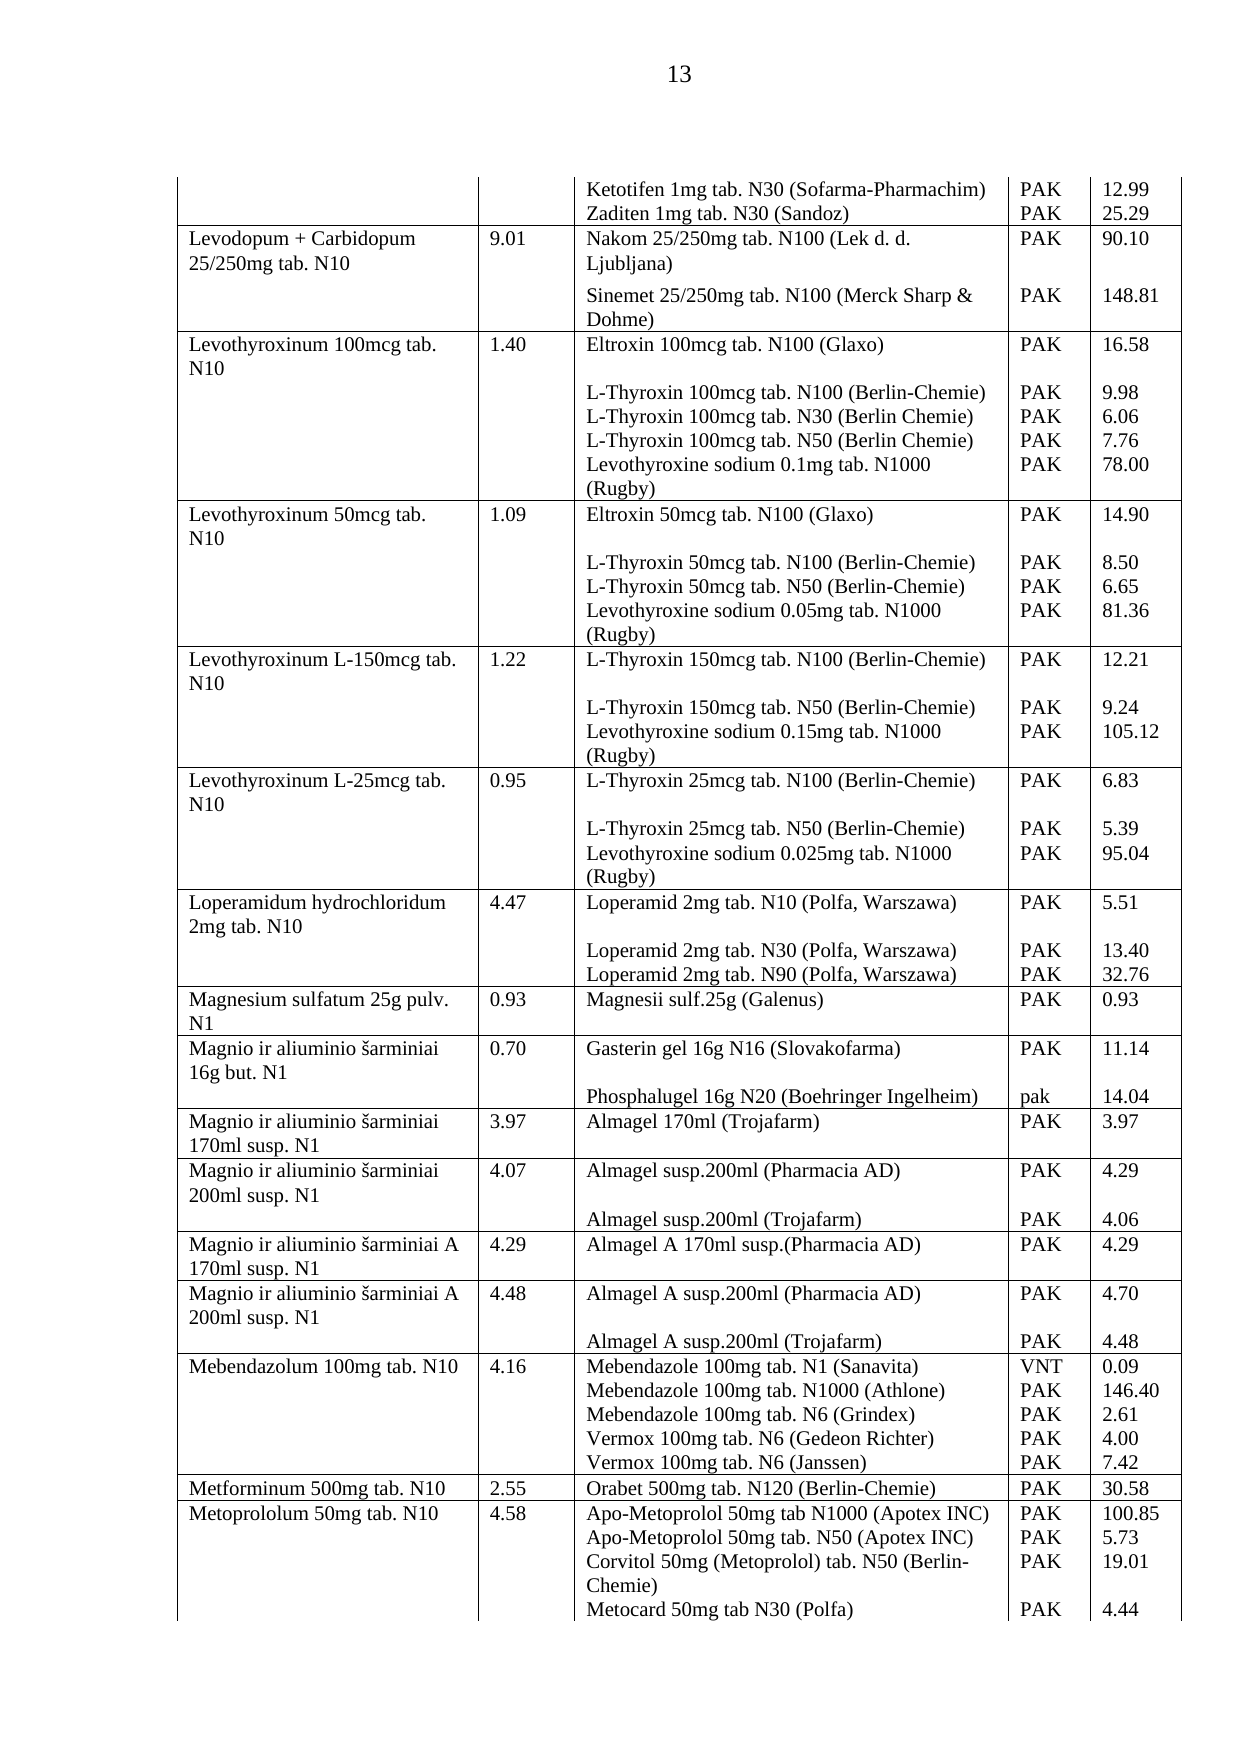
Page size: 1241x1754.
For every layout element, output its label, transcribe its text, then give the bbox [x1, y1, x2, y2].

table_cell [178, 1426, 478, 1450]
table_cell [479, 177, 574, 201]
table_cell Magnio ir aliuminio šarminiai 170ml susp. N1 [178, 1109, 478, 1157]
table_cell L-Thyroxin 25mcg tab. N50 (Berlin-Chemie) [575, 816, 1008, 840]
table_cell 0.93 [479, 987, 574, 1035]
table_cell Mebendazole 100mg tab. N1000 (Athlone) [575, 1378, 1008, 1402]
table_cell Ketotifen 1mg tab. N30 (Sofarma-Pharmachim) [575, 177, 1008, 201]
table_cell PAK [1009, 1378, 1090, 1402]
table_cell Nakom 25/250mg tab. N100 (Lek d. d. Ljubljana) [575, 226, 1008, 283]
table_cell 13.40 [1091, 938, 1181, 962]
table_cell 0.95 [479, 768, 574, 816]
table_cell PAK [1009, 695, 1090, 719]
table_cell 7.76 [1091, 428, 1181, 452]
table_cell Magnio ir aliuminio šarminiai A 200ml susp. N1 [178, 1281, 478, 1329]
table_cell [479, 283, 574, 331]
table_cell [178, 380, 478, 404]
table_cell 4.58 [479, 1501, 574, 1524]
table_cell Phosphalugel 16g N20 (Boehringer Ingelheim) [575, 1084, 1008, 1108]
table_cell 81.36 [1091, 598, 1181, 646]
table_cell PAK [1009, 938, 1090, 962]
table_cell 0.09 [1091, 1354, 1181, 1378]
table_cell [479, 1207, 574, 1231]
table_cell L-Thyroxin 150mcg tab. N50 (Berlin-Chemie) [575, 695, 1008, 719]
table_cell 0.70 [479, 1036, 574, 1084]
table_cell 12.99 [1091, 177, 1181, 201]
table_cell [479, 428, 574, 452]
table_cell 4.48 [479, 1281, 574, 1329]
table_cell [178, 201, 478, 225]
table_cell L-Thyroxin 100mcg tab. N50 (Berlin Chemie) [575, 428, 1008, 452]
table_cell [479, 840, 574, 888]
table_cell 1.22 [479, 647, 574, 695]
table_cell [479, 719, 574, 767]
table_cell Levothyroxine sodium 0.15mg tab. N1000 (Rugby) [575, 719, 1008, 767]
table_cell PAK [1009, 1281, 1090, 1329]
table_cell 0.93 [1091, 987, 1181, 1035]
table_cell PAK [1009, 1525, 1090, 1549]
table_cell [178, 1549, 478, 1597]
table_cell [178, 1329, 478, 1353]
table_cell Almagel A susp.200ml (Trojafarm) [575, 1329, 1008, 1353]
table_cell [178, 1378, 478, 1402]
table_cell 9.01 [479, 226, 574, 283]
table_cell 14.90 [1091, 501, 1181, 549]
table_cell [479, 404, 574, 428]
table_cell PAK [1009, 452, 1090, 500]
table_cell 1.09 [479, 501, 574, 549]
table_cell PAK [1009, 1597, 1090, 1621]
table_cell 7.42 [1091, 1450, 1181, 1474]
table_cell [178, 598, 478, 646]
table_cell Loperamidum hydrochloridum 2mg tab. N10 [178, 890, 478, 938]
table_cell 9.24 [1091, 695, 1181, 719]
table_cell [178, 695, 478, 719]
table_cell PAK [1009, 332, 1090, 380]
table_cell 78.00 [1091, 452, 1181, 500]
table_cell Almagel susp.200ml (Pharmacia AD) [575, 1159, 1008, 1207]
table_cell PAK [1009, 501, 1090, 549]
table_cell [178, 452, 478, 500]
table_cell [178, 1525, 478, 1549]
table_cell Levothyroxine sodium 0.1mg tab. N1000 (Rugby) [575, 452, 1008, 500]
table_cell 4.29 [1091, 1232, 1181, 1280]
table_cell 2.55 [479, 1475, 574, 1499]
table_cell Almagel A 170ml susp.(Pharmacia AD) [575, 1232, 1008, 1280]
table_cell PAK [1009, 1207, 1090, 1231]
table_cell PAK [1009, 840, 1090, 888]
table_cell 4.29 [479, 1232, 574, 1280]
table_cell 14.04 [1091, 1084, 1181, 1108]
table_cell [178, 283, 478, 331]
table_cell PAK [1009, 380, 1090, 404]
table_cell 4.29 [1091, 1159, 1181, 1207]
table_cell PAK [1009, 890, 1090, 938]
table_cell pak [1009, 1084, 1090, 1108]
table_cell [178, 1402, 478, 1426]
table_cell [479, 1426, 574, 1450]
table_cell [479, 598, 574, 646]
table_cell Apo-Metoprolol 50mg tab N1000 (Apotex INC) [575, 1501, 1008, 1524]
table_cell 30.58 [1091, 1475, 1181, 1499]
table_cell Eltroxin 50mcg tab. N100 (Glaxo) [575, 501, 1008, 549]
table_cell PAK [1009, 1036, 1090, 1084]
table_cell PAK [1009, 816, 1090, 840]
table_cell PAK [1009, 1402, 1090, 1426]
table_cell [479, 380, 574, 404]
table_cell Levothyroxine sodium 0.025mg tab. N1000 (Rugby) [575, 840, 1008, 888]
table_cell VNT [1009, 1354, 1090, 1378]
table_cell Magnio ir aliuminio šarminiai A 170ml susp. N1 [178, 1232, 478, 1280]
table_cell [479, 574, 574, 598]
table_cell 2.61 [1091, 1402, 1181, 1426]
table_cell PAK [1009, 283, 1090, 331]
table_cell Levothyroxine sodium 0.05mg tab. N1000 (Rugby) [575, 598, 1008, 646]
table_cell PAK [1009, 1501, 1090, 1524]
table_cell 32.76 [1091, 962, 1181, 986]
table_cell 6.65 [1091, 574, 1181, 598]
table_cell [479, 695, 574, 719]
table_cell [178, 719, 478, 767]
table_cell [178, 404, 478, 428]
table_cell PAK [1009, 1549, 1090, 1597]
table_cell Loperamid 2mg tab. N90 (Polfa, Warszawa) [575, 962, 1008, 986]
table_cell PAK [1009, 987, 1090, 1035]
table_cell L-Thyroxin 25mcg tab. N100 (Berlin-Chemie) [575, 768, 1008, 816]
table_cell 9.98 [1091, 380, 1181, 404]
table_cell PAK [1009, 1450, 1090, 1474]
table_cell 4.47 [479, 890, 574, 938]
table_cell L-Thyroxin 100mcg tab. N100 (Berlin-Chemie) [575, 380, 1008, 404]
table_cell Zaditen 1mg tab. N30 (Sandoz) [575, 201, 1008, 225]
table_cell 4.07 [479, 1159, 574, 1207]
table_cell [479, 1378, 574, 1402]
table_cell Levothyroxinum 100mcg tab. N10 [178, 332, 478, 380]
table_cell 11.14 [1091, 1036, 1181, 1084]
table_cell Metforminum 500mg tab. N10 [178, 1475, 478, 1499]
table_cell 12.21 [1091, 647, 1181, 695]
table_cell Mebendazole 100mg tab. N1 (Sanavita) [575, 1354, 1008, 1378]
table_cell Corvitol 50mg (Metoprolol) tab. N50 (Berlin-Chemie) [575, 1549, 1008, 1597]
table_cell PAK [1009, 1159, 1090, 1207]
table_cell [479, 550, 574, 574]
table_cell 90.10 [1091, 226, 1181, 283]
table_cell PAK [1009, 177, 1090, 201]
table_cell [178, 840, 478, 888]
table_cell PAK [1009, 428, 1090, 452]
table_cell PAK [1009, 1109, 1090, 1157]
table_cell Levothyroxinum 50mcg tab. N10 [178, 501, 478, 549]
table_cell PAK [1009, 404, 1090, 428]
table_cell PAK [1009, 550, 1090, 574]
table_cell [178, 938, 478, 962]
table_cell 3.97 [1091, 1109, 1181, 1157]
table_cell [178, 816, 478, 840]
table_cell L-Thyroxin 50mcg tab. N50 (Berlin-Chemie) [575, 574, 1008, 598]
table_cell 148.81 [1091, 283, 1181, 331]
table_cell Magnio ir aliuminio šarminiai 200ml susp. N1 [178, 1159, 478, 1207]
table_cell [178, 428, 478, 452]
table_cell [479, 1329, 574, 1353]
table_cell Loperamid 2mg tab. N30 (Polfa, Warszawa) [575, 938, 1008, 962]
table_cell [178, 574, 478, 598]
table_cell PAK [1009, 962, 1090, 986]
table_cell [178, 1207, 478, 1231]
table_cell [178, 1084, 478, 1108]
table_cell 4.44 [1091, 1597, 1181, 1621]
table_cell Mebendazole 100mg tab. N6 (Grindex) [575, 1402, 1008, 1426]
table_cell Magnio ir aliuminio šarminiai 16g but. N1 [178, 1036, 478, 1084]
table_cell PAK [1009, 598, 1090, 646]
table_cell 19.01 [1091, 1549, 1181, 1597]
table_cell Levothyroxinum L-150mcg tab. N10 [178, 647, 478, 695]
table_cell 25.29 [1091, 201, 1181, 225]
table_cell 1.40 [479, 332, 574, 380]
table_cell 3.97 [479, 1109, 574, 1157]
table_cell [479, 1549, 574, 1597]
table_cell PAK [1009, 1329, 1090, 1353]
table_cell [479, 816, 574, 840]
table_cell PAK [1009, 226, 1090, 283]
table_cell 105.12 [1091, 719, 1181, 767]
table_cell Levothyroxinum L-25mcg tab. N10 [178, 768, 478, 816]
table_cell 16.58 [1091, 332, 1181, 380]
table_cell PAK [1009, 201, 1090, 225]
table_cell [178, 550, 478, 574]
table_cell [178, 962, 478, 986]
table_cell Almagel 170ml (Trojafarm) [575, 1109, 1008, 1157]
table_cell 4.16 [479, 1354, 574, 1378]
table_cell [479, 962, 574, 986]
table_cell Sinemet 25/250mg tab. N100 (Merck Sharp & Dohme) [575, 283, 1008, 331]
table_cell Loperamid 2mg tab. N10 (Polfa, Warszawa) [575, 890, 1008, 938]
table_cell 4.00 [1091, 1426, 1181, 1450]
table_cell Eltroxin 100mcg tab. N100 (Glaxo) [575, 332, 1008, 380]
table_cell Vermox 100mg tab. N6 (Janssen) [575, 1450, 1008, 1474]
table_cell 5.51 [1091, 890, 1181, 938]
table_cell Magnesium sulfatum 25g pulv. N1 [178, 987, 478, 1035]
table_cell Almagel susp.200ml (Trojafarm) [575, 1207, 1008, 1231]
table_cell PAK [1009, 1475, 1090, 1499]
table_cell PAK [1009, 1426, 1090, 1450]
table_cell Almagel A susp.200ml (Pharmacia AD) [575, 1281, 1008, 1329]
table_cell PAK [1009, 1232, 1090, 1280]
table_cell [178, 1450, 478, 1474]
table_cell Metocard 50mg tab N30 (Polfa) [575, 1597, 1008, 1621]
table_cell [479, 201, 574, 225]
table_cell [479, 1525, 574, 1549]
table_cell [479, 1450, 574, 1474]
table_cell Mebendazolum 100mg tab. N10 [178, 1354, 478, 1378]
table_cell 146.40 [1091, 1378, 1181, 1402]
table_cell [178, 1597, 478, 1621]
table_cell 5.73 [1091, 1525, 1181, 1549]
table_cell [479, 1402, 574, 1426]
table_cell 4.70 [1091, 1281, 1181, 1329]
table_cell PAK [1009, 719, 1090, 767]
table_cell [479, 1597, 574, 1621]
table_cell Metoprololum 50mg tab. N10 [178, 1501, 478, 1524]
table_cell 4.48 [1091, 1329, 1181, 1353]
table_cell L-Thyroxin 100mcg tab. N30 (Berlin Chemie) [575, 404, 1008, 428]
table_cell Levodopum + Carbidopum 25/250mg tab. N10 [178, 226, 478, 283]
table_cell PAK [1009, 647, 1090, 695]
table_cell Gasterin gel 16g N16 (Slovakofarma) [575, 1036, 1008, 1084]
table_cell PAK [1009, 768, 1090, 816]
table_cell Apo-Metoprolol 50mg tab. N50 (Apotex INC) [575, 1525, 1008, 1549]
table_cell [178, 177, 478, 201]
table_cell [479, 452, 574, 500]
table_cell 6.06 [1091, 404, 1181, 428]
table_cell L-Thyroxin 150mcg tab. N100 (Berlin-Chemie) [575, 647, 1008, 695]
table_cell Vermox 100mg tab. N6 (Gedeon Richter) [575, 1426, 1008, 1450]
table_cell 95.04 [1091, 840, 1181, 888]
table_cell Orabet 500mg tab. N120 (Berlin-Chemie) [575, 1475, 1008, 1499]
table_cell Magnesii sulf.25g (Galenus) [575, 987, 1008, 1035]
table_cell 4.06 [1091, 1207, 1181, 1231]
table_cell PAK [1009, 574, 1090, 598]
table_cell L-Thyroxin 50mcg tab. N100 (Berlin-Chemie) [575, 550, 1008, 574]
table_cell [479, 1084, 574, 1108]
table_cell 8.50 [1091, 550, 1181, 574]
table_cell 6.83 [1091, 768, 1181, 816]
table_cell 5.39 [1091, 816, 1181, 840]
table_cell [479, 938, 574, 962]
table_cell 100.85 [1091, 1501, 1181, 1524]
